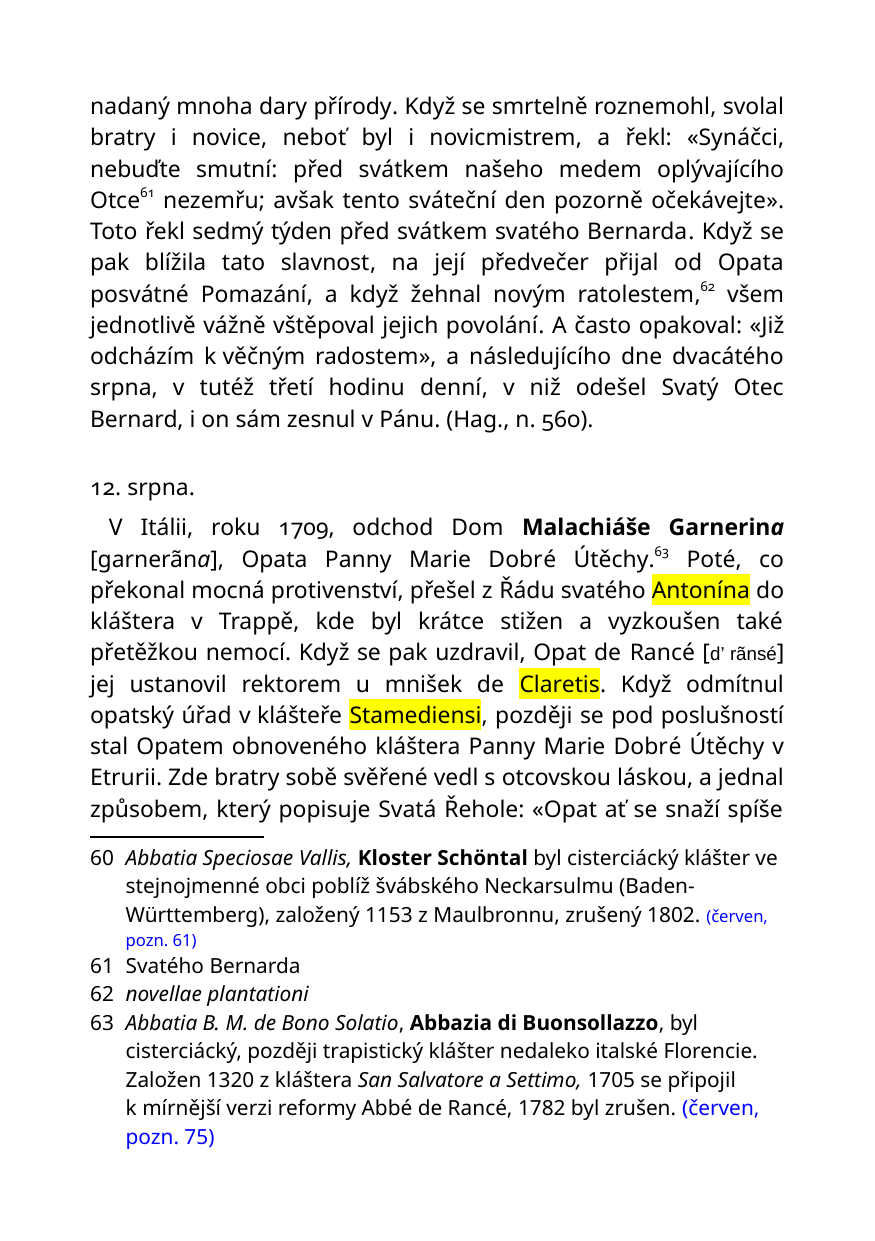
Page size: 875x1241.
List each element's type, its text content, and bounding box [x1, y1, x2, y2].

text 12. srpna. [90, 471, 784, 502]
text V Itálii, roku 1709, odchod Dom Malachiáše Garnerina [garnerãna], Opata Panny Marie Dobré Útěchy. Poté, co překonal mocná protivenství, přešel z Řádu svatého Antonína do kláštera v Trappě, kde byl krátce stižen a vyzkoušen také přetěžkou nemocí. Když se pak uzdravil, Opat de Rancé [d’ rãnsé] jej ustanovil rektorem u mnišek de Claretis. Když odmítnul opatský úřad v klášteře Stamediensi, později se pod poslušností stal Opatem obnoveného kláštera Panny Marie Dobré Útěchy v Etrurii. Zde bratry sobě svěřené vedl s otcovskou láskou, a jednal způsobem, který popisuje Svatá Řehole: «Opat ať se snaží spíše [90, 511, 784, 824]
text Abbatia Speciosae Vallis, Kloster Schöntal byl cisterciácký klášter ve stejno­jmenné obci poblíž švábského Neckarsulmu (Baden-Württemberg), založený 1153 z Maulbronnu, zrušený 1802. (červen, pozn. 61) [90, 843, 784, 951]
text nadaný mnoha dary přírody. Když se smrtelně roznemohl, svolal bratry i novice, neboť byl i novicmistrem, a řekl: «Synáčci, nebuďte smutní: před svátkem našeho medem oplývajícího Otce nezemřu; avšak tento sváteční den pozorně očekávejte». Toto řekl sedmý týden před svátkem svatého Bernarda. Když se pak blížila tato slavnost, na její předvečer přijal od Opata posvátné Pomazání, a když žehnal novým ratolestem, všem jednotlivě vážně vštěpoval jejich povolání. A často opakoval: «Již odcházím k věčným radostem», a následujícího dne dvacátého srpna, v tutéž třetí hodinu denní, v niž odešel Svatý Otec Bernard, i on sám zesnul v Pánu. (Hag., n. 56o). [90, 90, 784, 434]
text Svatého Bernarda [90, 951, 784, 979]
text Abbatia B. M. de Bono Solatio, Abbazia di Buonsollazzo, byl cisterciácký, později trapistický klášter nedaleko italské Florencie. Založen 1320 z kláštera San Salvatore a Settimo, 1705 se připojil k mírnější verzi reformy Abbé de Rancé, 1782 byl zrušen. (červen, pozn. 75) [90, 1008, 784, 1150]
text novellae plantationi [90, 979, 784, 1008]
